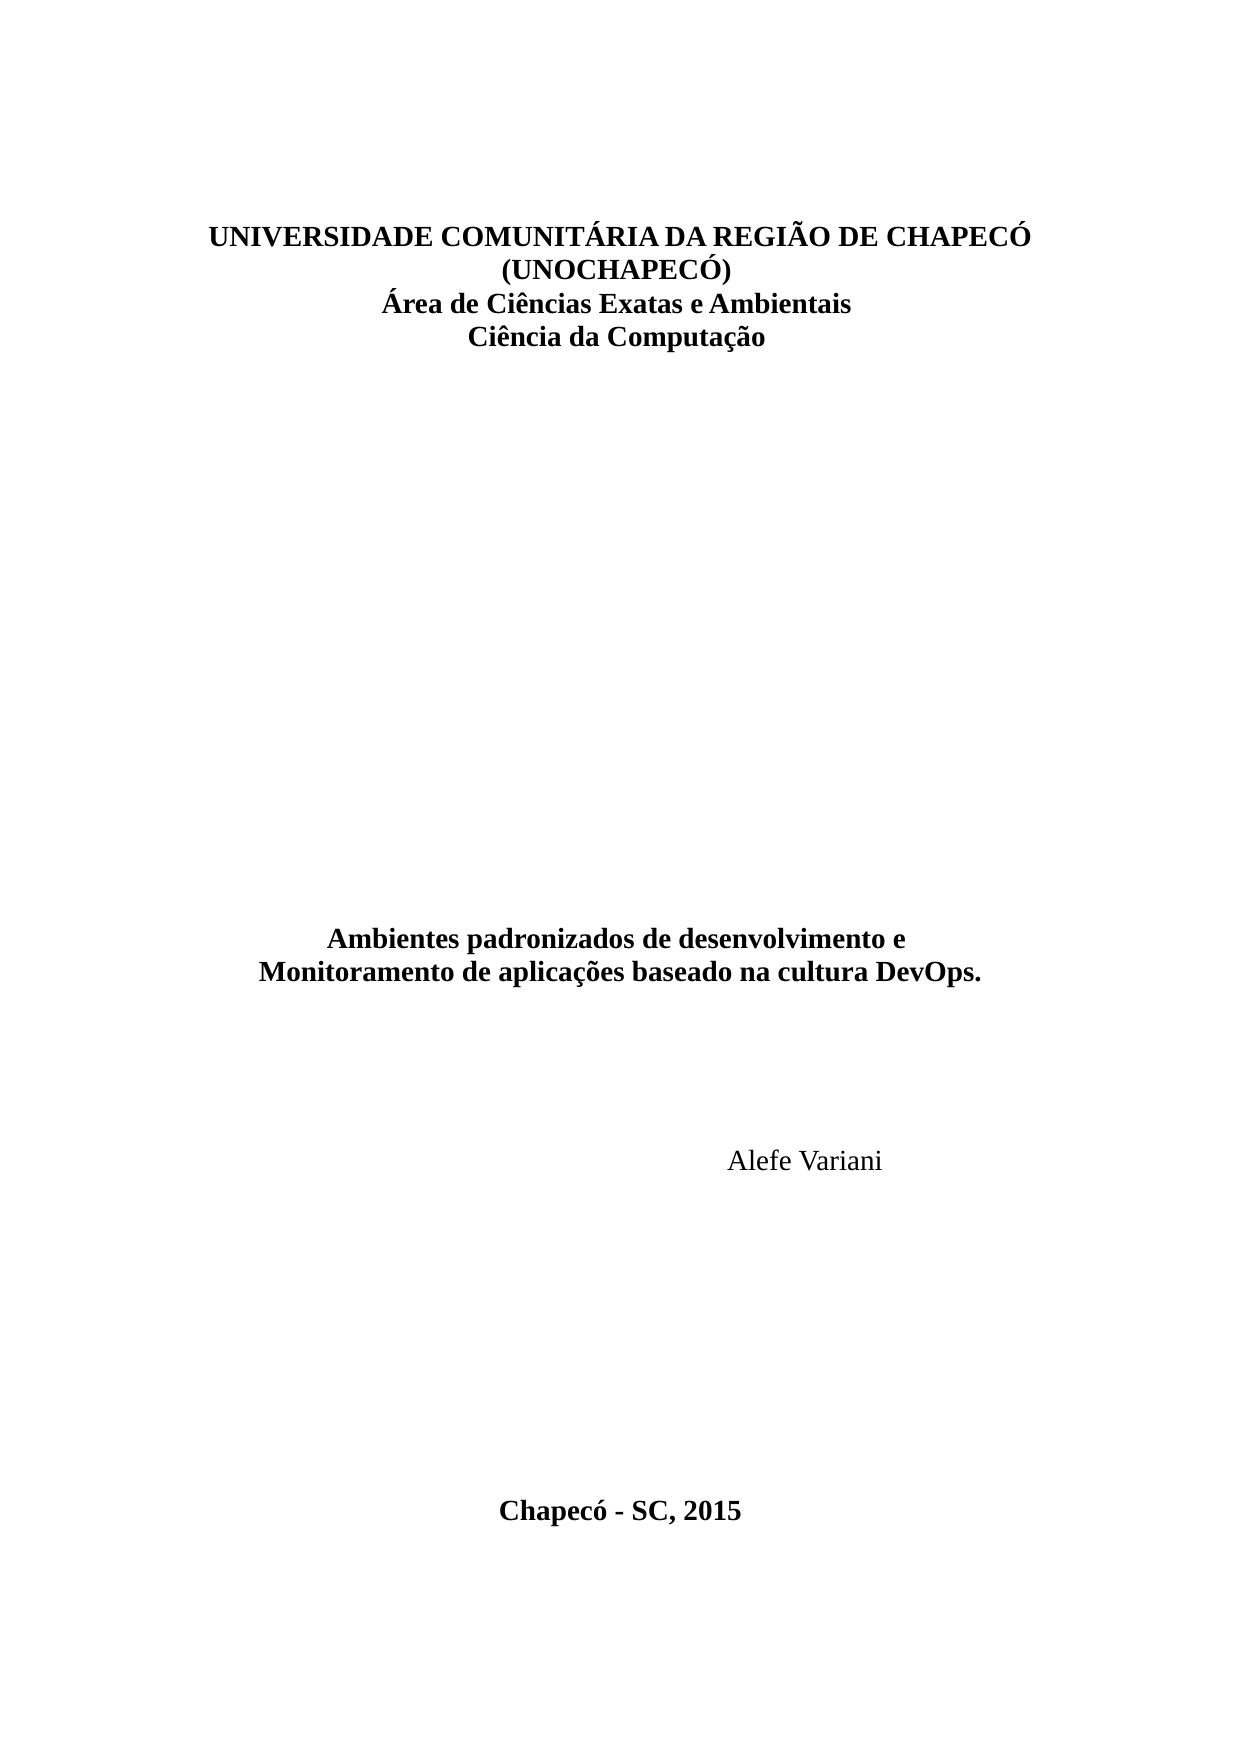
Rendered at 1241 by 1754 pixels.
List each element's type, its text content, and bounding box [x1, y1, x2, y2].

text Alefe Variani [118, 1143, 1122, 1177]
text UNIVERSIDADE COMUNITÁRIA DA REGIÃO DE CHAPECÓ (UNOCHAPECÓ) [118, 219, 1122, 286]
text Ciência da Computação [118, 319, 1122, 353]
text Monitoramento de aplicações baseado na cultura DevOps. [118, 954, 1122, 988]
text Chapecó - SC, 2015 [118, 1493, 1122, 1527]
text Ambientes padronizados de desenvolvimento e [118, 921, 1122, 954]
text Área de Ciências Exatas e Ambientais [118, 286, 1122, 319]
